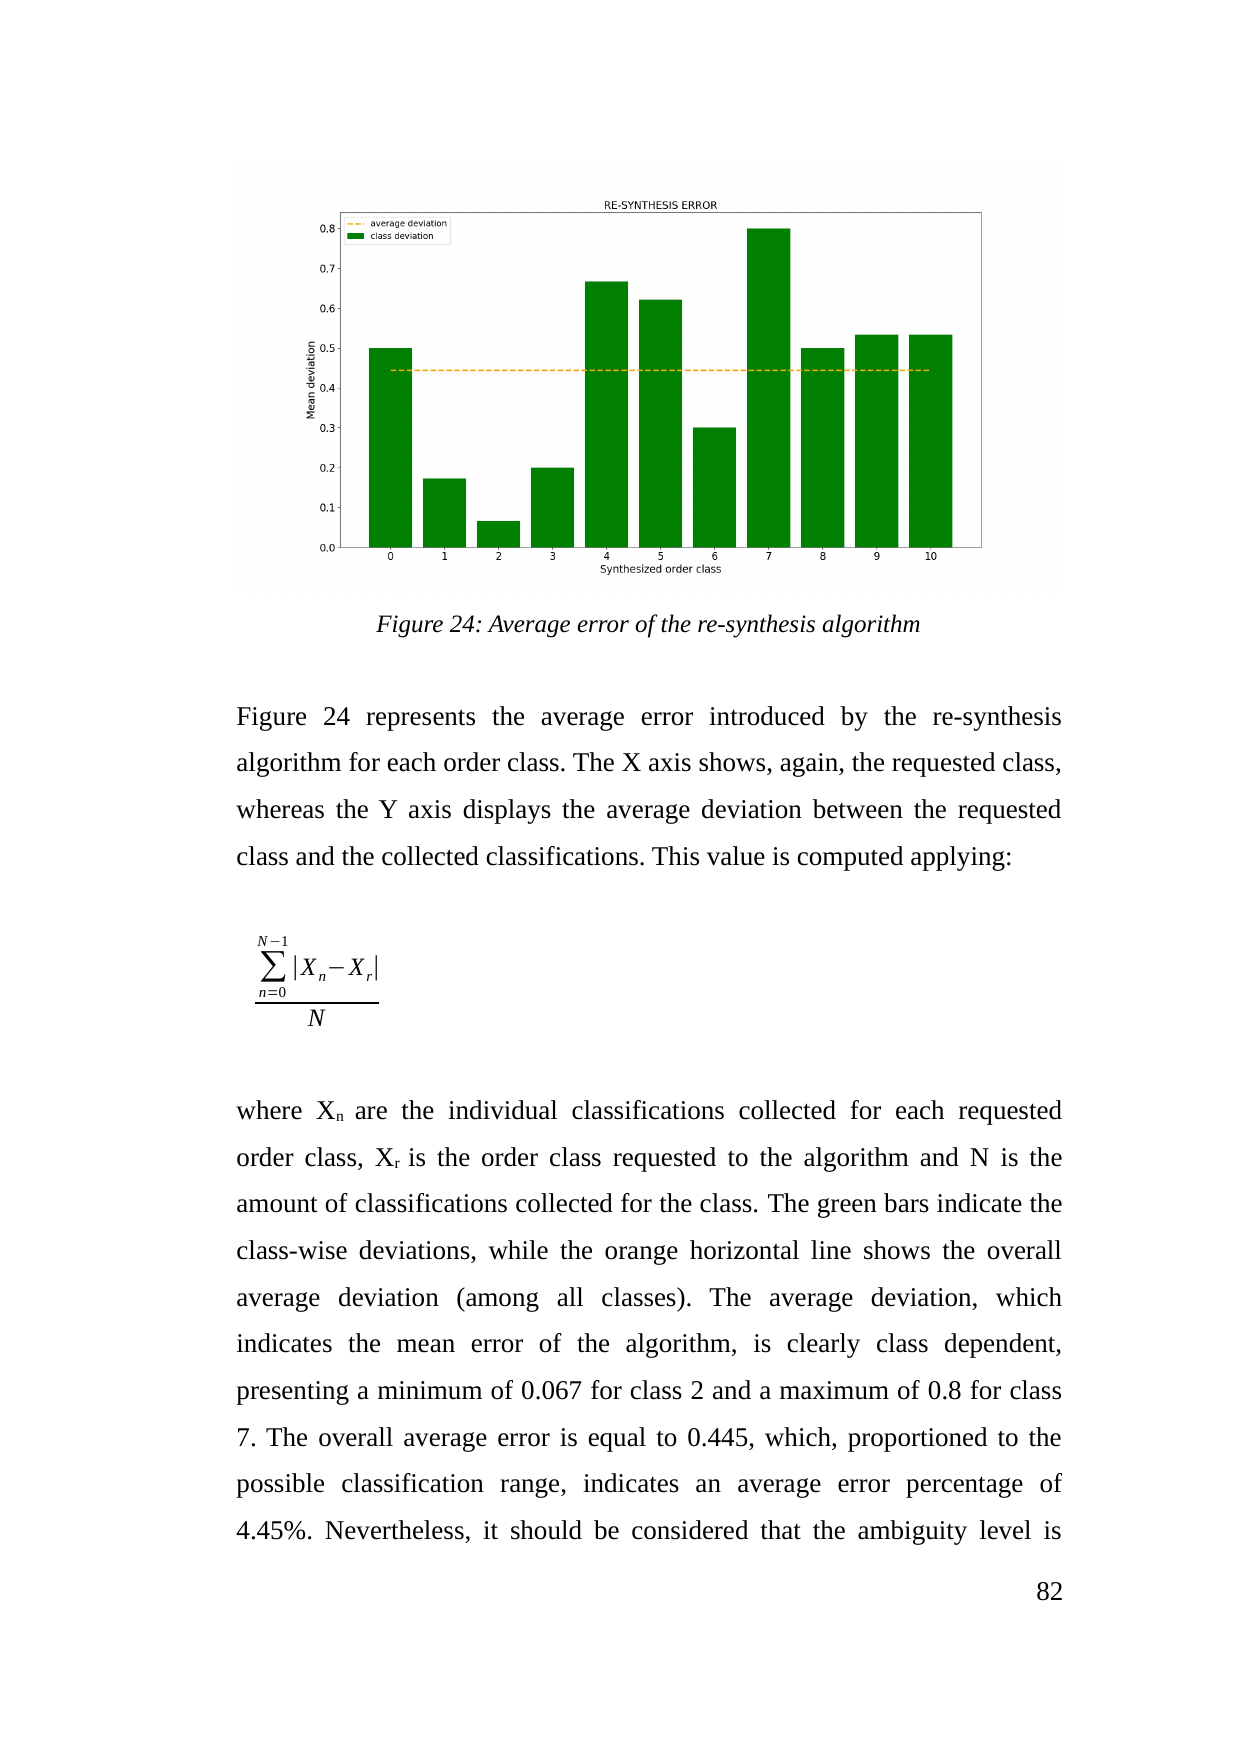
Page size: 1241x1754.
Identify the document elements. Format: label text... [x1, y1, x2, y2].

picture [236, 160, 1063, 595]
text Figure 24: Average error of the re-synthesis algorithm [236, 595, 1063, 638]
text where Xn are the individual classifications collected for each requested order class, Xr is the order class requested to the algorithm and N is the amount of classifications collected for the class. The green bars indicate the class-wise deviations, while the orange horizontal line shows the overall average deviation (among all classes). The average deviation, which indicates the mean error of the algorithm, is clearly class dependent, presenting a minimum of 0.067 for class 2 and a maximum of 0.8 for class 7. The overall average error is equal to 0.445, which, proportioned to the possible classification range, indicates an average error percentage of 4.45%. Nevertheless, it should be considered that the ambiguity level is [236, 1094, 1063, 1545]
text Figure 24 represents the average error introduced by the re-synthesis algorithm for each order class. The X axis shows, again, the requested class, whereas the Y axis displays the average deviation between the requested class and the collected classifications. This value is computed applying: [236, 700, 1063, 871]
